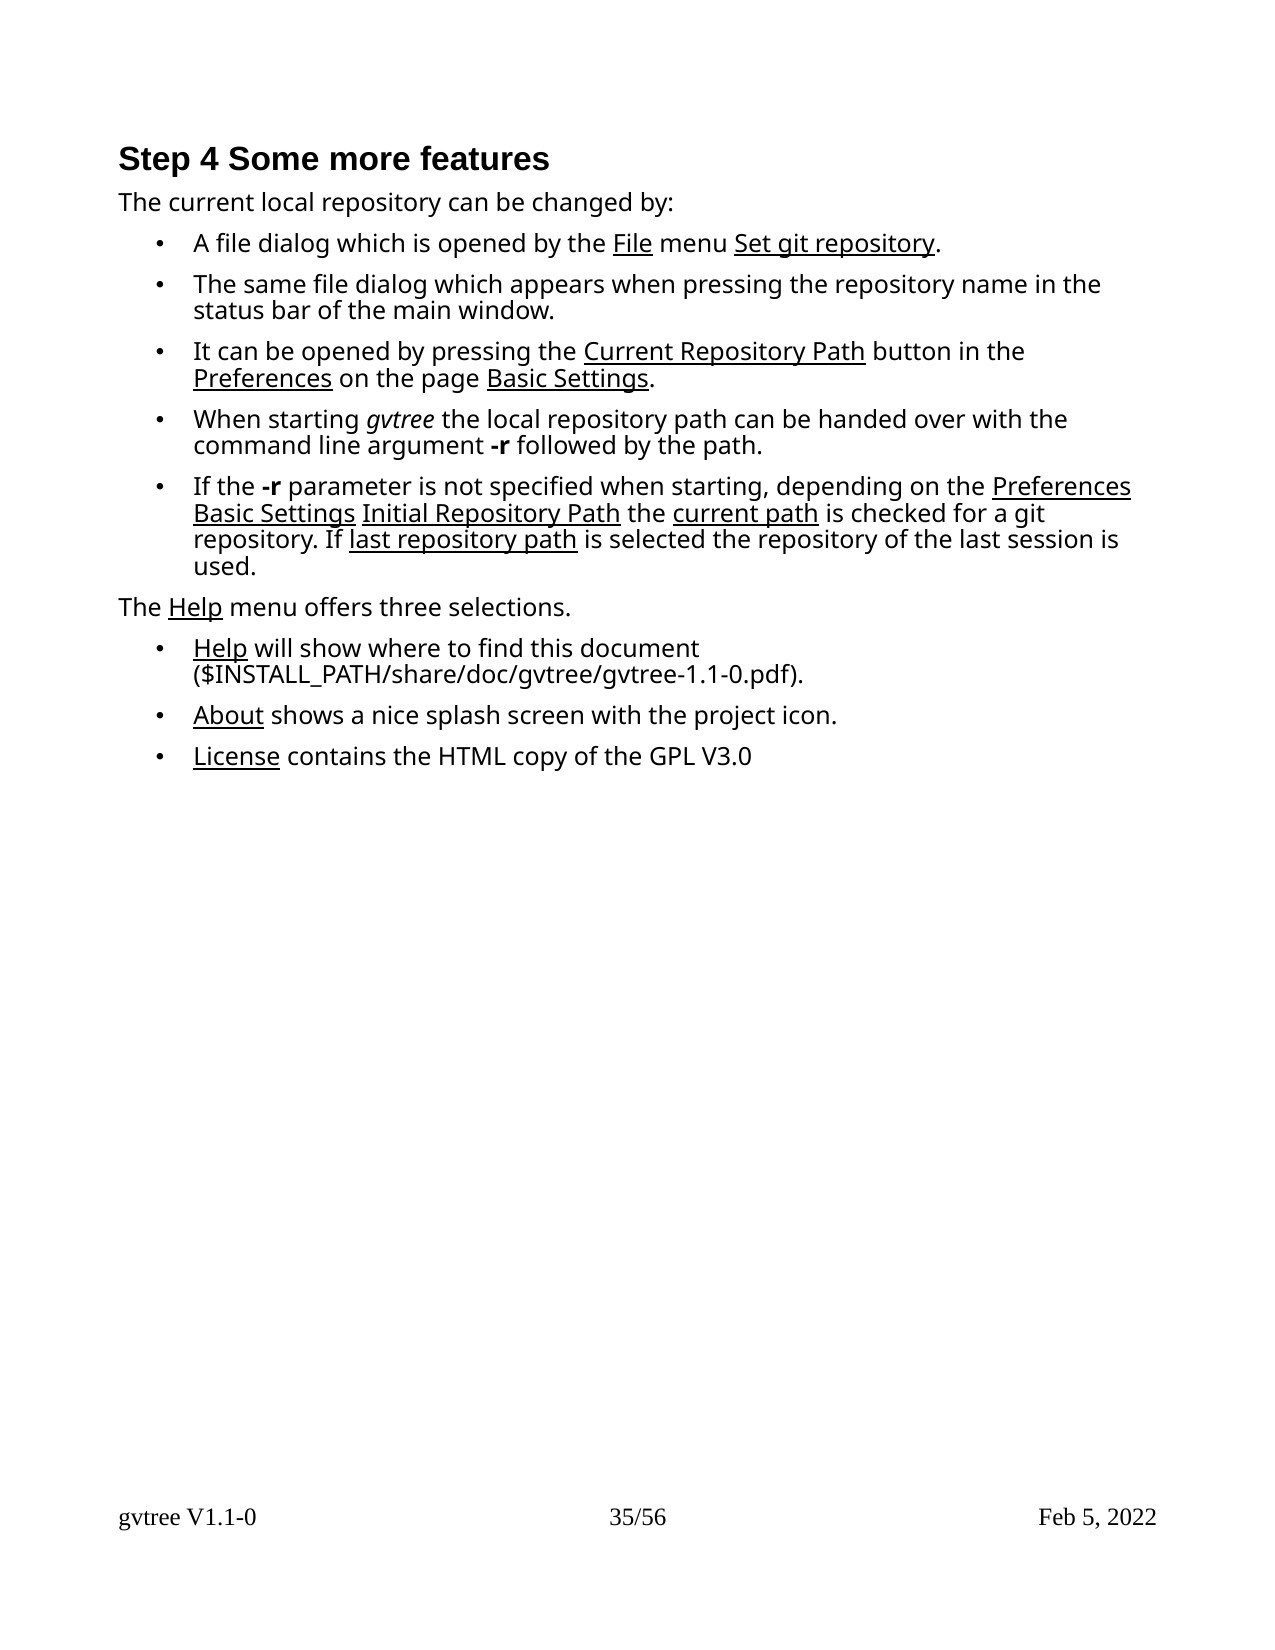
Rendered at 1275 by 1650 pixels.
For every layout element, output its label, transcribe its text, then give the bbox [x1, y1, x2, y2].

list License contains the HTML copy of the GPL V3.0 [156, 745, 1157, 771]
list If the -r parameter is not specified when starting, depending on the Preferences Basic Settings Initial Repository Path the current path is checked for a git repository. If last repository path is selected the repository of the last session is used. [156, 475, 1157, 581]
list A file dialog which is opened by the File menu Set git repository. [156, 231, 1157, 258]
list When starting gvtree the local repository path can be handed over with the command line argument -r followed by the path. [156, 407, 1157, 460]
list It can be opened by pressing the Current Repository Path button in the Preferences on the page Basic Settings. [156, 340, 1157, 393]
list Help will show where to find this document ($INSTALL_PATH/share/doc/gvtree/gvtree-1.1-0.pdf). [156, 636, 1157, 689]
subtitle Step 4 Some more features [118, 139, 1157, 178]
text The Help menu offers three selections. [118, 595, 1157, 622]
list The same file dialog which appears when pressing the repository name in the status bar of the main window. [156, 272, 1157, 325]
text The current local repository can be changed by: [118, 190, 1157, 217]
list About shows a nice splash screen with the project icon. [156, 704, 1157, 730]
